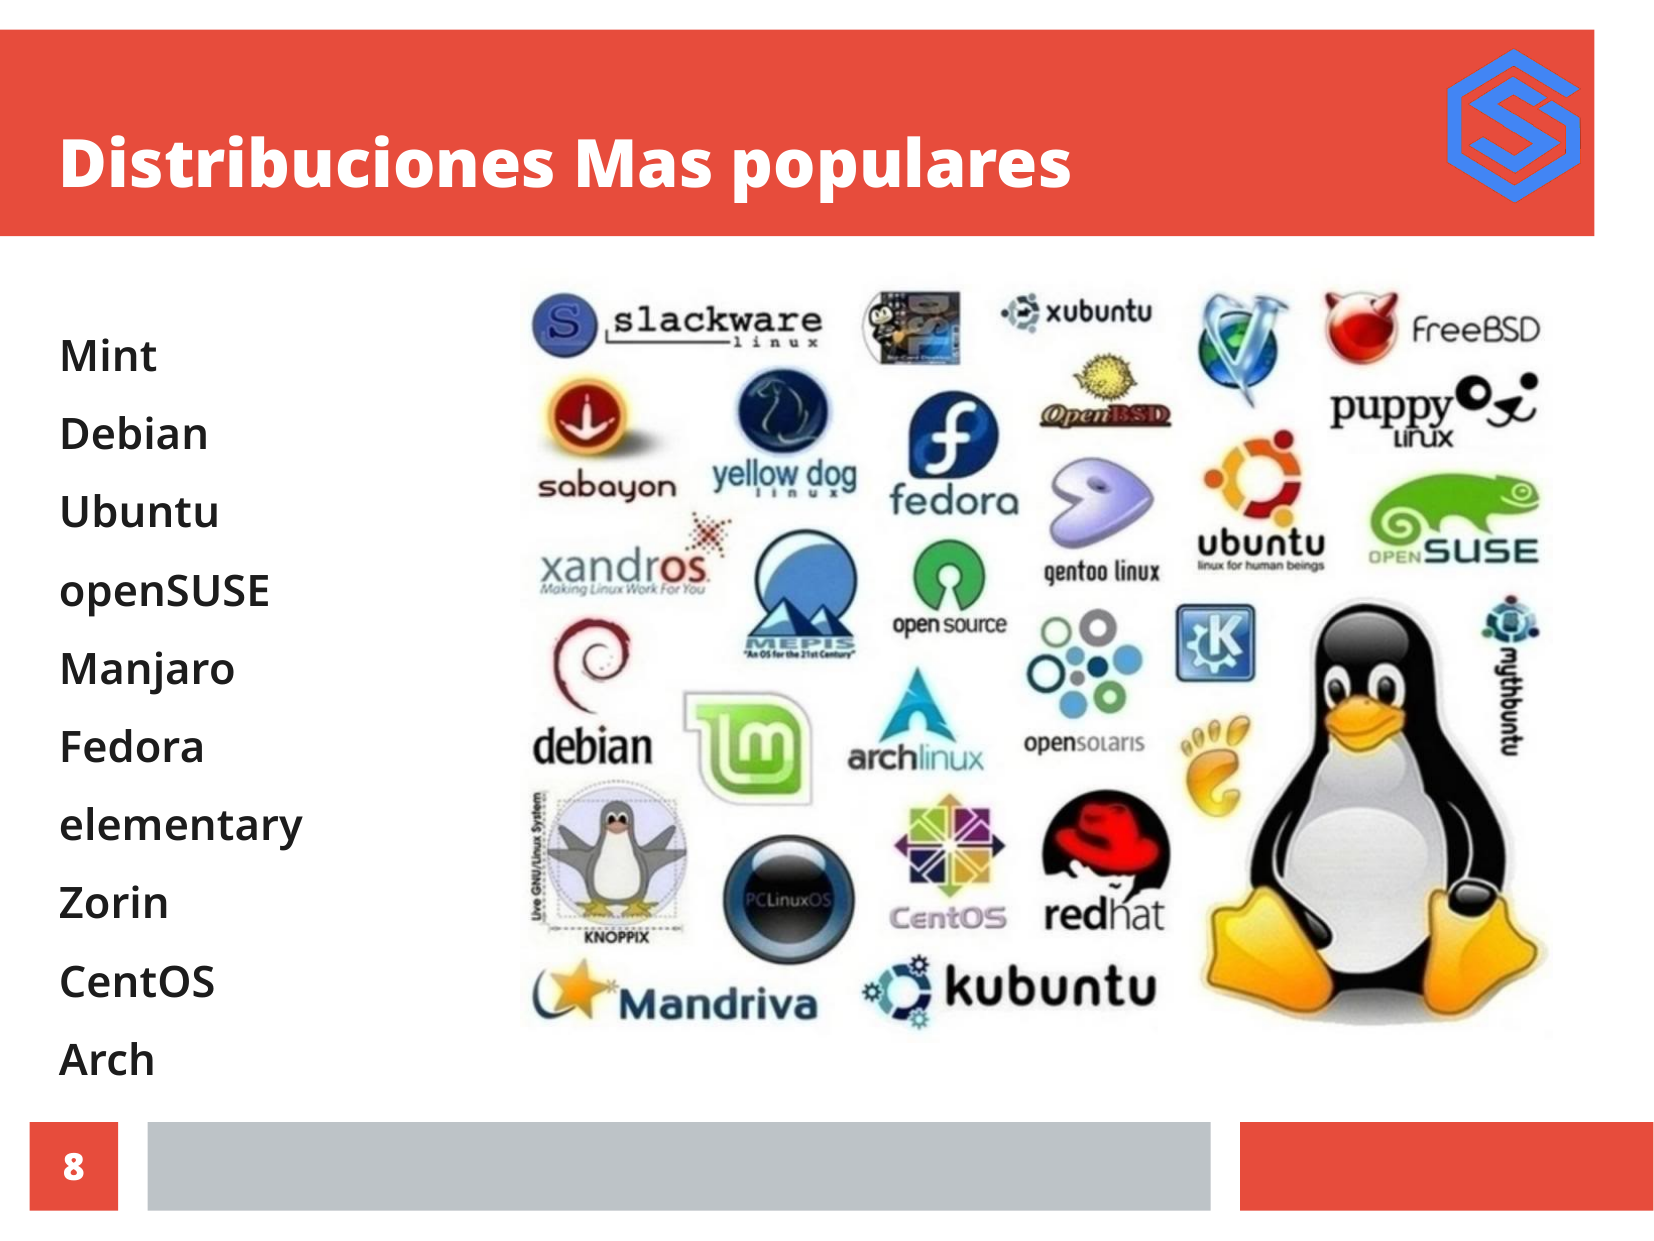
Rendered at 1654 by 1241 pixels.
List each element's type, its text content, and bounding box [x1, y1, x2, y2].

picture [520, 268, 1553, 1043]
picture [1446, 47, 1581, 204]
title Distribuciones Mas populares [59, 59, 1595, 207]
list Mint Debian Ubuntu openSUSE Manjaro Fedora elementary Zorin CentOS Arch [59, 324, 1565, 1093]
